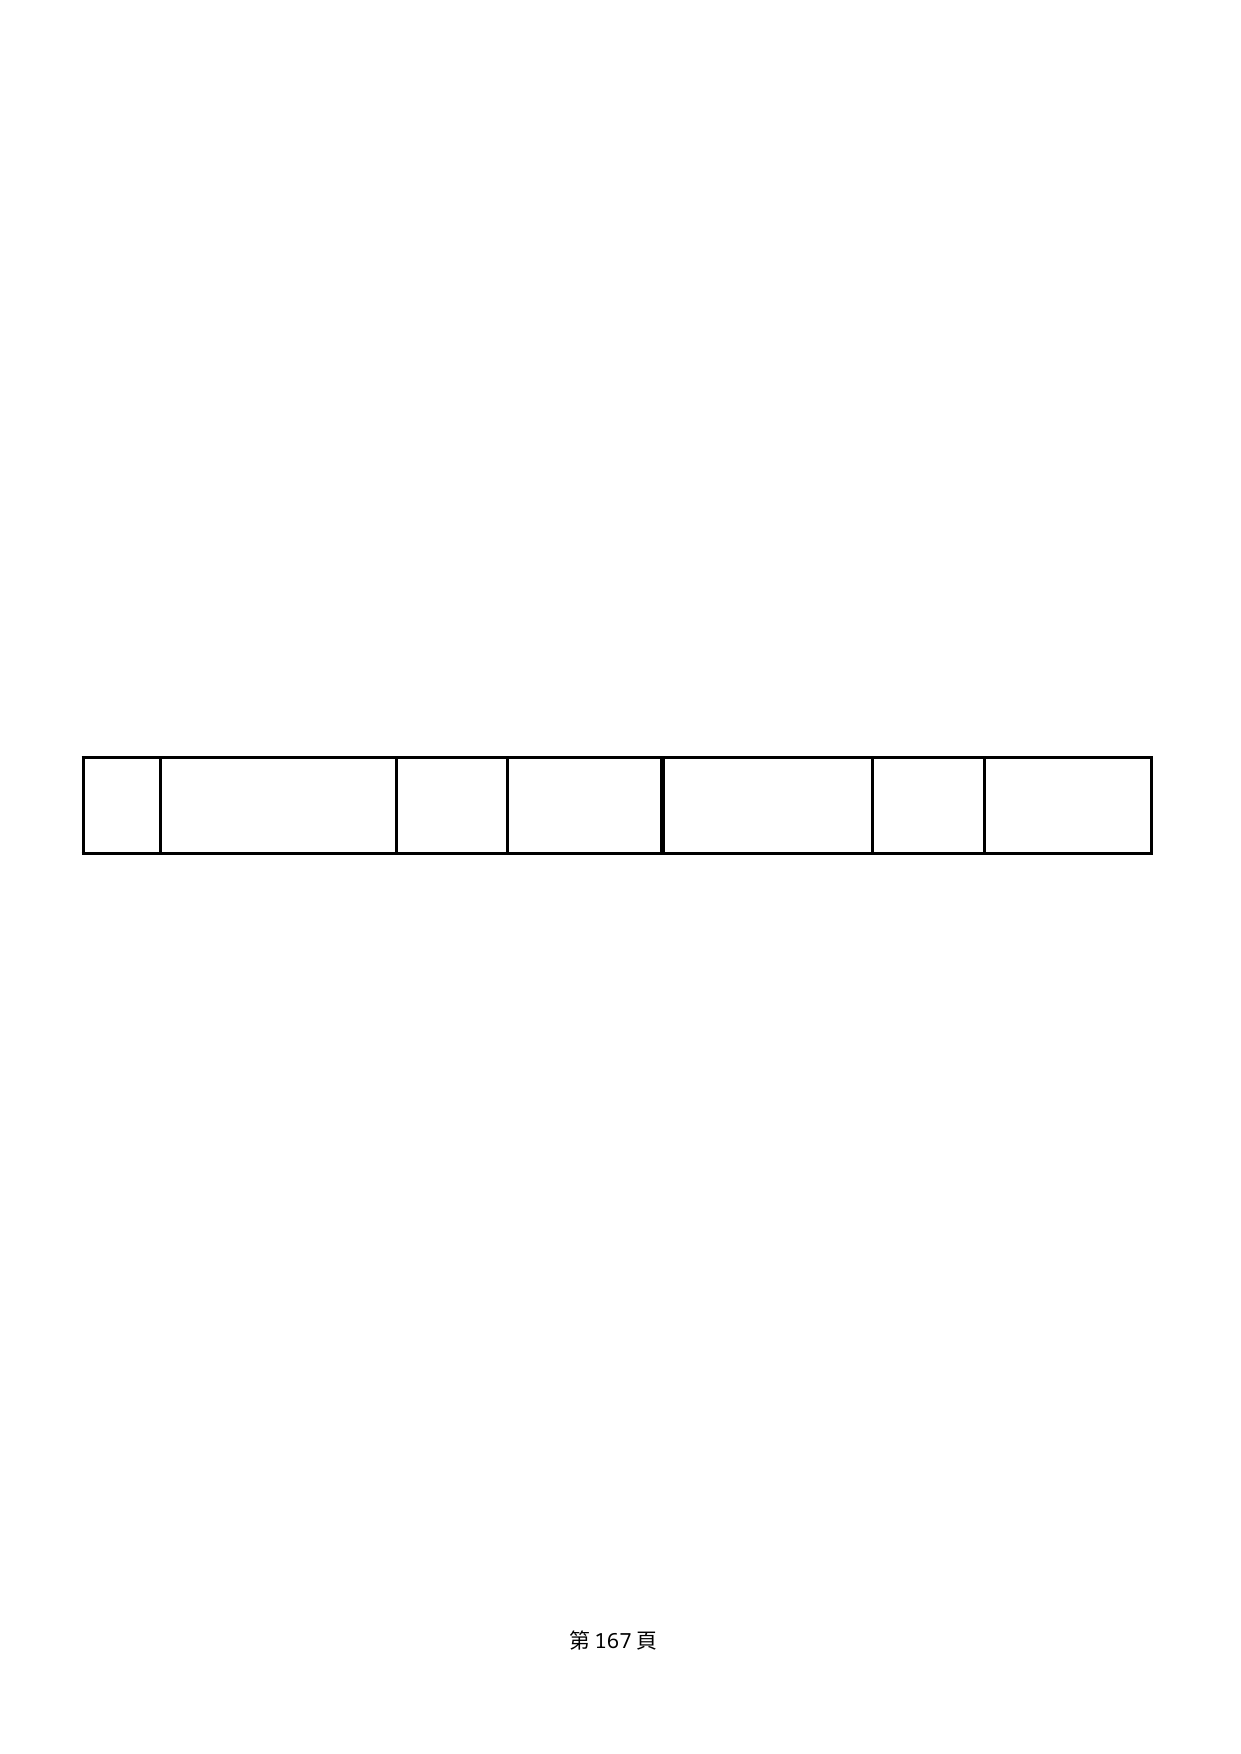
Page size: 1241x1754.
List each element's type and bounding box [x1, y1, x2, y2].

table_cell [874, 759, 983, 852]
table_cell [509, 759, 660, 852]
table_cell [665, 759, 871, 852]
table_cell [986, 759, 1150, 852]
table_cell [398, 759, 506, 852]
table_cell [162, 759, 395, 852]
table_cell [85, 759, 159, 852]
